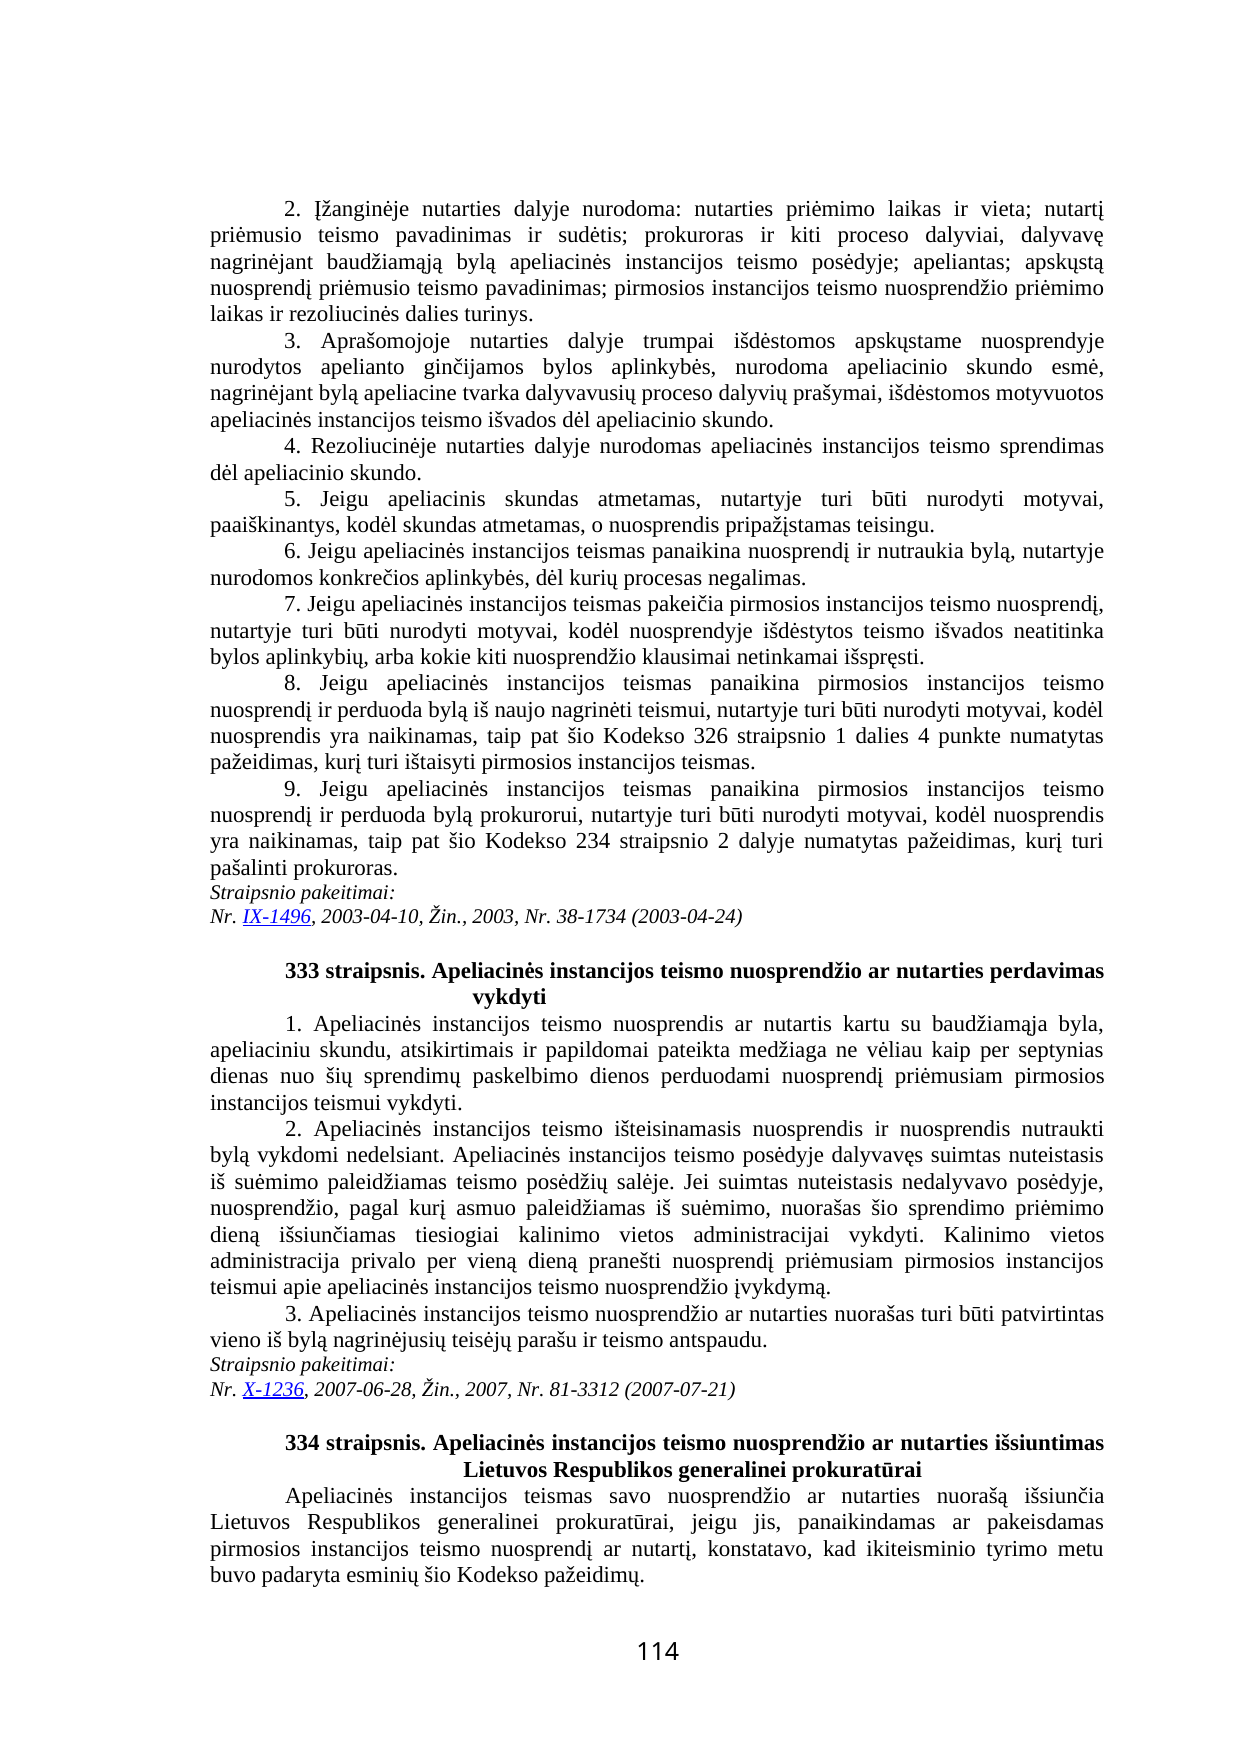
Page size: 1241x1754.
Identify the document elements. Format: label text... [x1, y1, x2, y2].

text 6. Jeigu apeliacinės instancijos teismas panaikina nuosprendį ir nutraukia bylą, nutartyje nurodomos konkrečios aplinkybės, dėl kurių procesas negalimas. [210, 538, 1106, 590]
text 3. Apeliacinės instancijos teismo nuosprendžio ar nutarties nuorašas turi būti patvirtintas vieno iš bylą nagrinėjusių teisėjų parašu ir teismo antspaudu. [210, 1300, 1106, 1352]
text 8. Jeigu apeliacinės instancijos teismas panaikina pirmosios instancijos teismo nuosprendį ir perduoda bylą iš naujo nagrinėti teismui, nutartyje turi būti nurodyti motyvai, kodėl nuosprendis yra naikinamas, taip pat šio Kodekso 326 straipsnio 1 dalies 4 punkte numatytas pažeidimas, kurį turi ištaisyti pirmosios instancijos teismas. [210, 669, 1106, 775]
text 3. Aprašomojoje nutarties dalyje trumpai išdėstomos apskųstame nuosprendyje nurodytos apelianto ginčijamos bylos aplinkybės, nurodoma apeliacinio skundo esmė, nagrinėjant bylą apeliacine tvarka dalyvavusių proceso dalyvių prašymai, išdėstomos motyvuotos apeliacinės instancijos teismo išvados dėl apeliacinio skundo. [210, 327, 1106, 432]
text 7. Jeigu apeliacinės instancijos teismas pakeičia pirmosios instancijos teismo nuosprendį, nutartyje turi būti nurodyti motyvai, kodėl nuosprendyje išdėstytos teismo išvados neatitinka bylos aplinkybių, arba kokie kiti nuosprendžio klausimai netinkamai išspręsti. [210, 590, 1106, 669]
text Nr. IX-1496, 2003-04-10, Žin., 2003, Nr. 38-1734 (2003-04-24) [210, 904, 1106, 928]
text Nr. X-1236, 2007-06-28, Žin., 2007, Nr. 81-3312 (2007-07-21) [210, 1376, 1106, 1401]
text 334 straipsnis. Apeliacinės instancijos teismo nuosprendžio ar nutarties išsiuntimas Lietuvos Respublikos generalinei prokuratūrai [285, 1429, 1106, 1482]
text 5. Jeigu apeliacinis skundas atmetamas, nutartyje turi būti nurodyti motyvai, paaiškinantys, kodėl skundas atmetamas, o nuosprendis pripažįstamas teisingu. [210, 485, 1106, 538]
text 2. Įžanginėje nutarties dalyje nurodoma: nutarties priėmimo laikas ir vieta; nutartį priėmusio teismo pavadinimas ir sudėtis; prokuroras ir kiti proceso dalyviai, dalyvavę nagrinėjant baudžiamąją bylą apeliacinės instancijos teismo posėdyje; apeliantas; apskųstą nuosprendį priėmusio teismo pavadinimas; pirmosios instancijos teismo nuosprendžio priėmimo laikas ir rezoliucinės dalies turinys. [210, 195, 1106, 327]
text 1. Apeliacinės instancijos teismo nuosprendis ar nutartis kartu su baudžiamąja byla, apeliaciniu skundu, atsikirtimais ir papildomai pateikta medžiaga ne vėliau kaip per septynias dienas nuo šių sprendimų paskelbimo dienos perduodami nuosprendį priėmusiam pirmosios instancijos teismui vykdyti. [210, 1010, 1106, 1115]
text Straipsnio pakeitimai: [210, 1352, 1106, 1376]
text 2. Apeliacinės instancijos teismo išteisinamasis nuosprendis ir nuosprendis nutraukti bylą vykdomi nedelsiant. Apeliacinės instancijos teismo posėdyje dalyvavęs suimtas nuteistasis iš suėmimo paleidžiamas teismo posėdžių salėje. Jei suimtas nuteistasis nedalyvavo posėdyje, nuosprendžio, pagal kurį asmuo paleidžiamas iš suėmimo, nuorašas šio sprendimo priėmimo dieną išsiunčiamas tiesiogiai kalinimo vietos administracijai vykdyti. Kalinimo vietos administracija privalo per vieną dieną pranešti nuosprendį priėmusiam pirmosios instancijos teismui apie apeliacinės instancijos teismo nuosprendžio įvykdymą. [210, 1115, 1106, 1300]
text Straipsnio pakeitimai: [210, 880, 1106, 904]
text Apeliacinės instancijos teismas savo nuosprendžio ar nutarties nuorašą išsiunčia Lietuvos Respublikos generalinei prokuratūrai, jeigu jis, panaikindamas ar pakeisdamas pirmosios instancijos teismo nuosprendį ar nutartį, konstatavo, kad ikiteisminio tyrimo metu buvo padaryta esminių šio Kodekso pažeidimų. [210, 1482, 1106, 1587]
text 9. Jeigu apeliacinės instancijos teismas panaikina pirmosios instancijos teismo nuosprendį ir perduoda bylą prokurorui, nutartyje turi būti nurodyti motyvai, kodėl nuosprendis yra naikinamas, taip pat šio Kodekso 234 straipsnio 2 dalyje numatytas pažeidimas, kurį turi pašalinti prokuroras. [210, 775, 1106, 880]
text 4. Rezoliucinėje nutarties dalyje nurodomas apeliacinės instancijos teismo sprendimas dėl apeliacinio skundo. [210, 432, 1106, 485]
text 333 straipsnis. Apeliacinės instancijos teismo nuosprendžio ar nutarties perdavimas vykdyti [285, 957, 1106, 1010]
